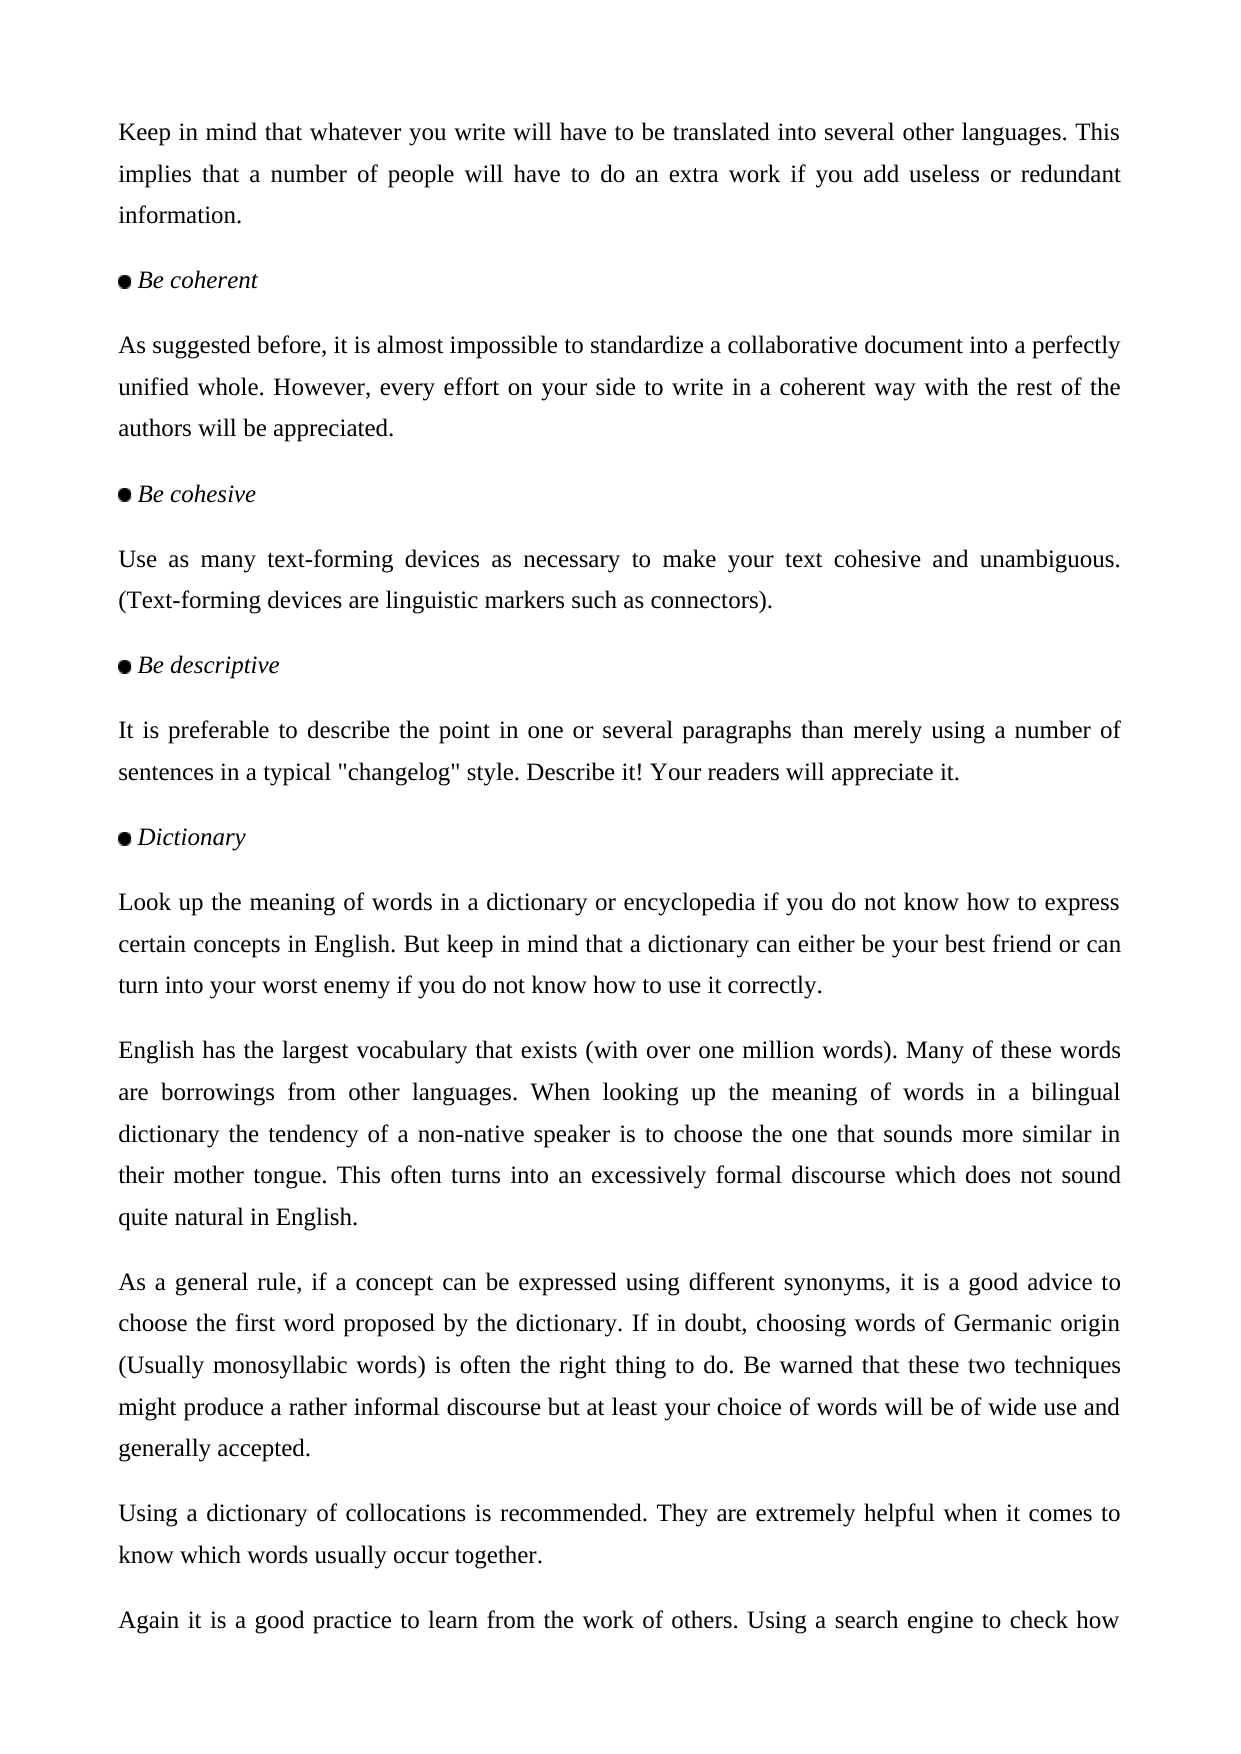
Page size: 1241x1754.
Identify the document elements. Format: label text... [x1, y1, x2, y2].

picture [118, 832, 132, 846]
text English has the largest vocabulary that exists (with over one million words). Many of these words are borrowings from other languages. When looking up the meaning of words in a bilingual dictionary the tendency of a non-native speaker is to choose the one that sounds more similar in their mother tongue. This often turns into an excessively formal discourse which does not sound quite natural in English. [118, 1037, 1122, 1231]
picture [118, 660, 132, 674]
text As suggested before, it is almost impossible to standardize a collaborative document into a perfectly unified whole. However, every effort on your side to write in a coherent way with the rest of the authors will be appreciated. [118, 331, 1122, 442]
text It is preferable to describe the point in one or several paragraphs than merely using a number of sentences in a typical "changelog" style. Describe it! Your readers will appreciate it. [118, 717, 1122, 786]
text As a general rule, if a concept can be expressed using different synonyms, it is a good advice to choose the first word proposed by the dictionary. If in doubt, choosing words of Germanic origin (Usually monosyllabic words) is often the right thing to do. Be warned that these two techniques might produce a rather informal discourse but at least your choice of words will be of wide use and generally accepted. [118, 1268, 1122, 1462]
text Use as many text-forming devices as necessary to make your text cohesive and unambiguous. (Text-forming devices are linguistic markers such as connectors). [118, 545, 1122, 614]
text Be descriptive [118, 651, 1122, 679]
text Again it is a good practice to learn from the work of others. Using a search engine to check how [118, 1606, 1122, 1634]
picture [118, 275, 132, 289]
picture [118, 488, 132, 502]
text Be coherent [118, 266, 1122, 294]
text Using a dictionary of collocations is recommended. They are extremely helpful when it comes to know which words usually occur together. [118, 1499, 1122, 1568]
text Be cohesive [118, 480, 1122, 507]
text Keep in mind that whatever you write will have to be translated into several other languages. This implies that a number of people will have to do an extra work if you add useless or redundant information. [118, 118, 1122, 229]
text Dictionary [118, 823, 1122, 851]
text Look up the meaning of words in a dictionary or encyclopedia if you do not know how to express certain concepts in English. But keep in mind that a dictionary can either be your best friend or can turn into your worst enemy if you do not know how to use it correctly. [118, 888, 1122, 999]
